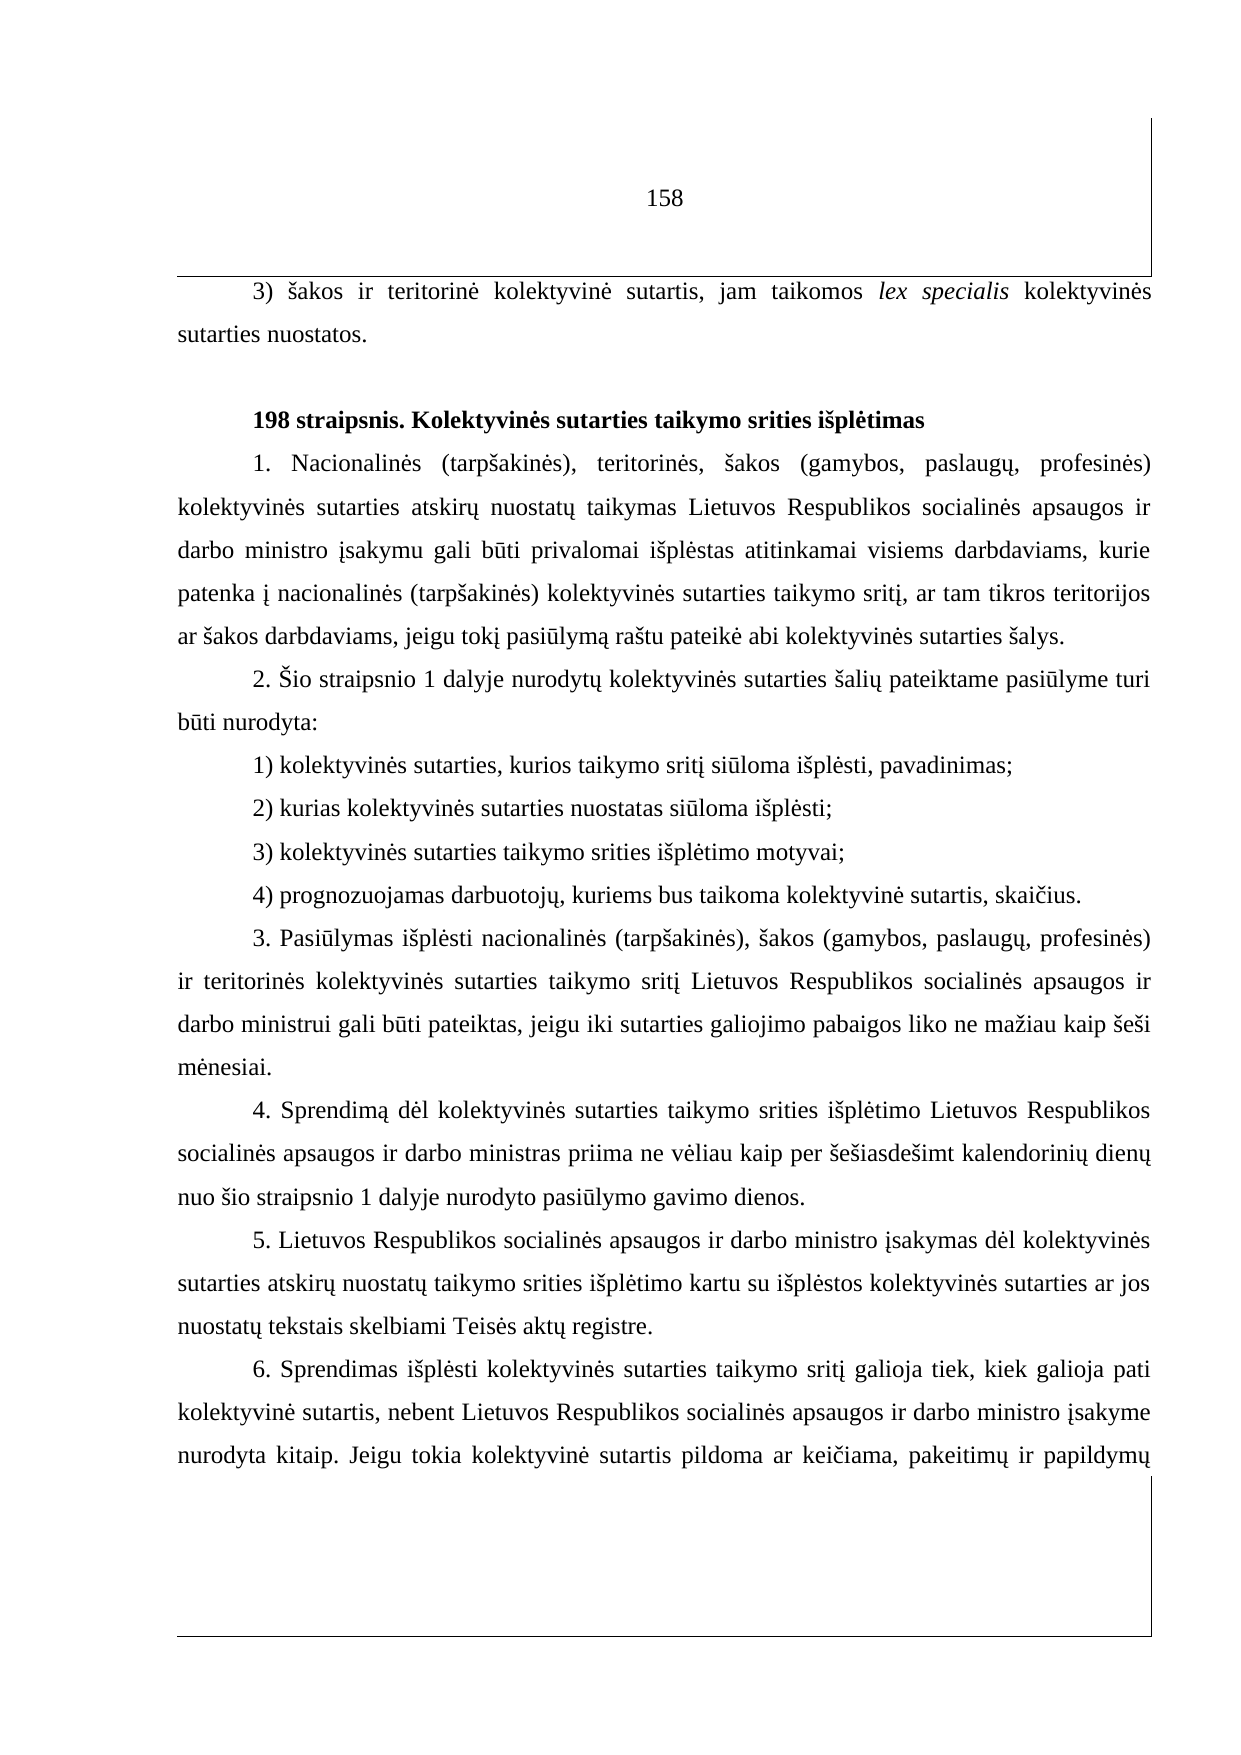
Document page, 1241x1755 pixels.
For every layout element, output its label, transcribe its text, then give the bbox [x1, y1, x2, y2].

text 3) šakos ir teritorinė kolektyvinė sutartis, jam taikomos lex specialis kolektyvinės sutarties nuostatos. [177, 276, 1152, 348]
text 198 straipsnis. Kolektyvinės sutarties taikymo srities išplėtimas [177, 405, 1152, 434]
text 1) kolektyvinės sutarties, kurios taikymo sritį siūloma išplėsti, pavadinimas; [177, 750, 1152, 779]
text 3. Pasiūlymas išplėsti nacionalinės (tarpšakinės), šakos (gamybos, paslaugų, profesinės) ir teritorinės kolektyvinės sutarties taikymo sritį Lietuvos Respublikos socialinės apsaugos ir darbo ministrui gali būti pateiktas, jeigu iki sutarties galiojimo pabaigos liko ne mažiau kaip šeši mėnesiai. [177, 923, 1152, 1081]
text 2. Šio straipsnio 1 dalyje nurodytų kolektyvinės sutarties šalių pateiktame pasiūlyme turi būti nurodyta: [177, 664, 1152, 736]
text 2) kurias kolektyvinės sutarties nuostatas siūloma išplėsti; [177, 793, 1152, 822]
text 3) kolektyvinės sutarties taikymo srities išplėtimo motyvai; [177, 837, 1152, 865]
text 4) prognozuojamas darbuotojų, kuriems bus taikoma kolektyvinė sutartis, skaičius. [177, 880, 1152, 908]
text 5. Lietuvos Respublikos socialinės apsaugos ir darbo ministro įsakymas dėl kolektyvinės sutarties atskirų nuostatų taikymo srities išplėtimo kartu su išplėstos kolektyvinės sutarties ar jos nuostatų tekstais skelbiami Teisės aktų registre. [177, 1225, 1152, 1340]
text 4. Sprendimą dėl kolektyvinės sutarties taikymo srities išplėtimo Lietuvos Respublikos socialinės apsaugos ir darbo ministras priima ne vėliau kaip per šešiasdešimt kalendorinių dienų nuo šio straipsnio 1 dalyje nurodyto pasiūlymo gavimo dienos. [177, 1095, 1152, 1210]
text 1. Nacionalinės (tarpšakinės), teritorinės, šakos (gamybos, paslaugų, profesinės) kolektyvinės sutarties atskirų nuostatų taikymas Lietuvos Respublikos socialinės apsaugos ir darbo ministro įsakymu gali būti privalomai išplėstas atitinkamai visiems darbdaviams, kurie patenka į nacionalinės (tarpšakinės) kolektyvinės sutarties taikymo sritį, ar tam tikros teritorijos ar šakos darbdaviams, jeigu tokį pasiūlymą raštu pateikė abi kolektyvinės sutarties šalys. [177, 448, 1152, 650]
text 6. Sprendimas išplėsti kolektyvinės sutarties taikymo sritį galioja tiek, kiek galioja pati kolektyvinė sutartis, nebent Lietuvos Respublikos socialinės apsaugos ir darbo ministro įsakyme nurodyta kitaip. Jeigu tokia kolektyvinė sutartis pildoma ar keičiama, pakeitimų ir papildymų [177, 1354, 1152, 1469]
